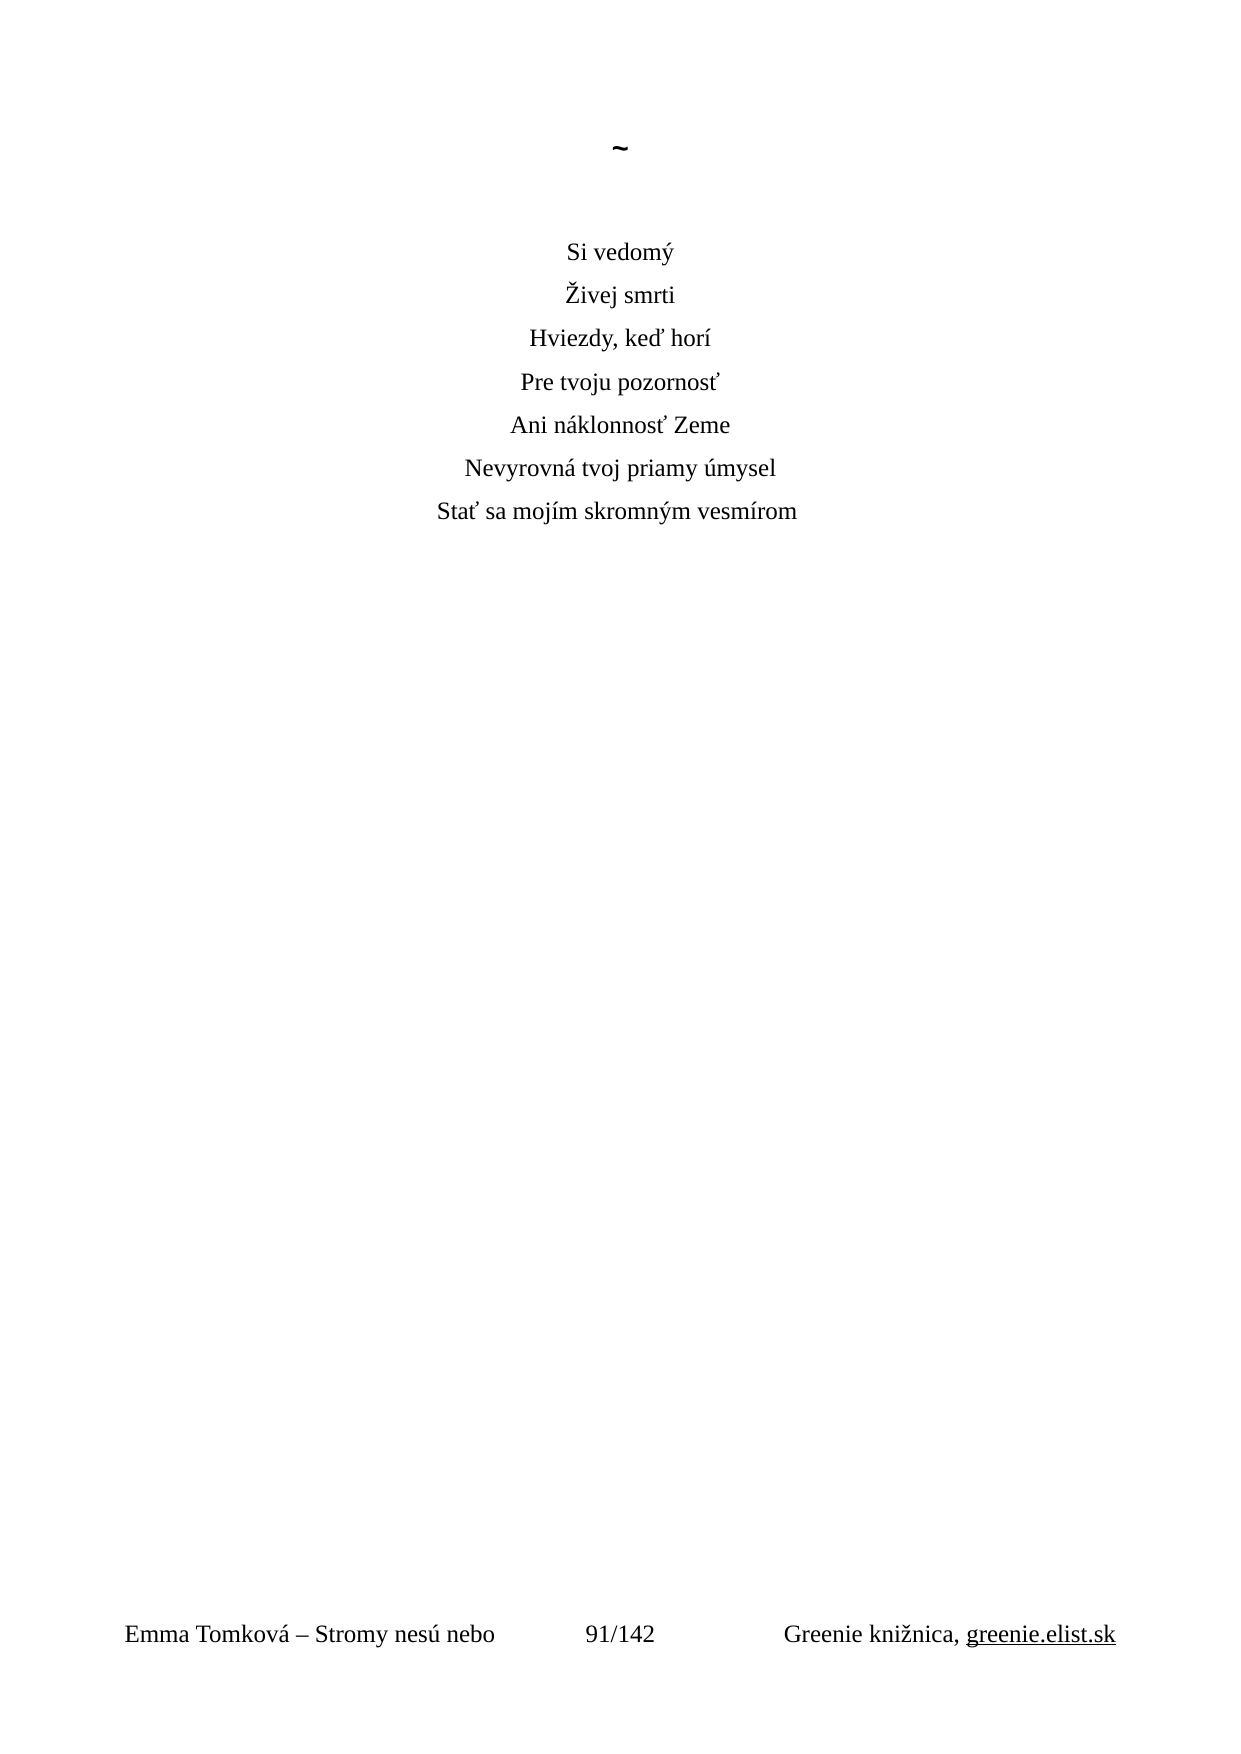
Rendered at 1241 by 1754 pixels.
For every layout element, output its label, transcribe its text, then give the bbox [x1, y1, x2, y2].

text Nevyrovná tvoj priamy úmysel [106, 453, 1134, 482]
text Pre tvoju pozornosť [106, 367, 1134, 395]
text Hviezdy, keď horí [106, 323, 1134, 352]
subtitle ~ [106, 131, 1134, 165]
text Stať sa mojím skromným vesmírom [106, 496, 1134, 525]
text Si vedomý [106, 194, 1134, 266]
text Živej smrti [106, 280, 1134, 309]
text Ani náklonnosť Zeme [106, 410, 1134, 438]
